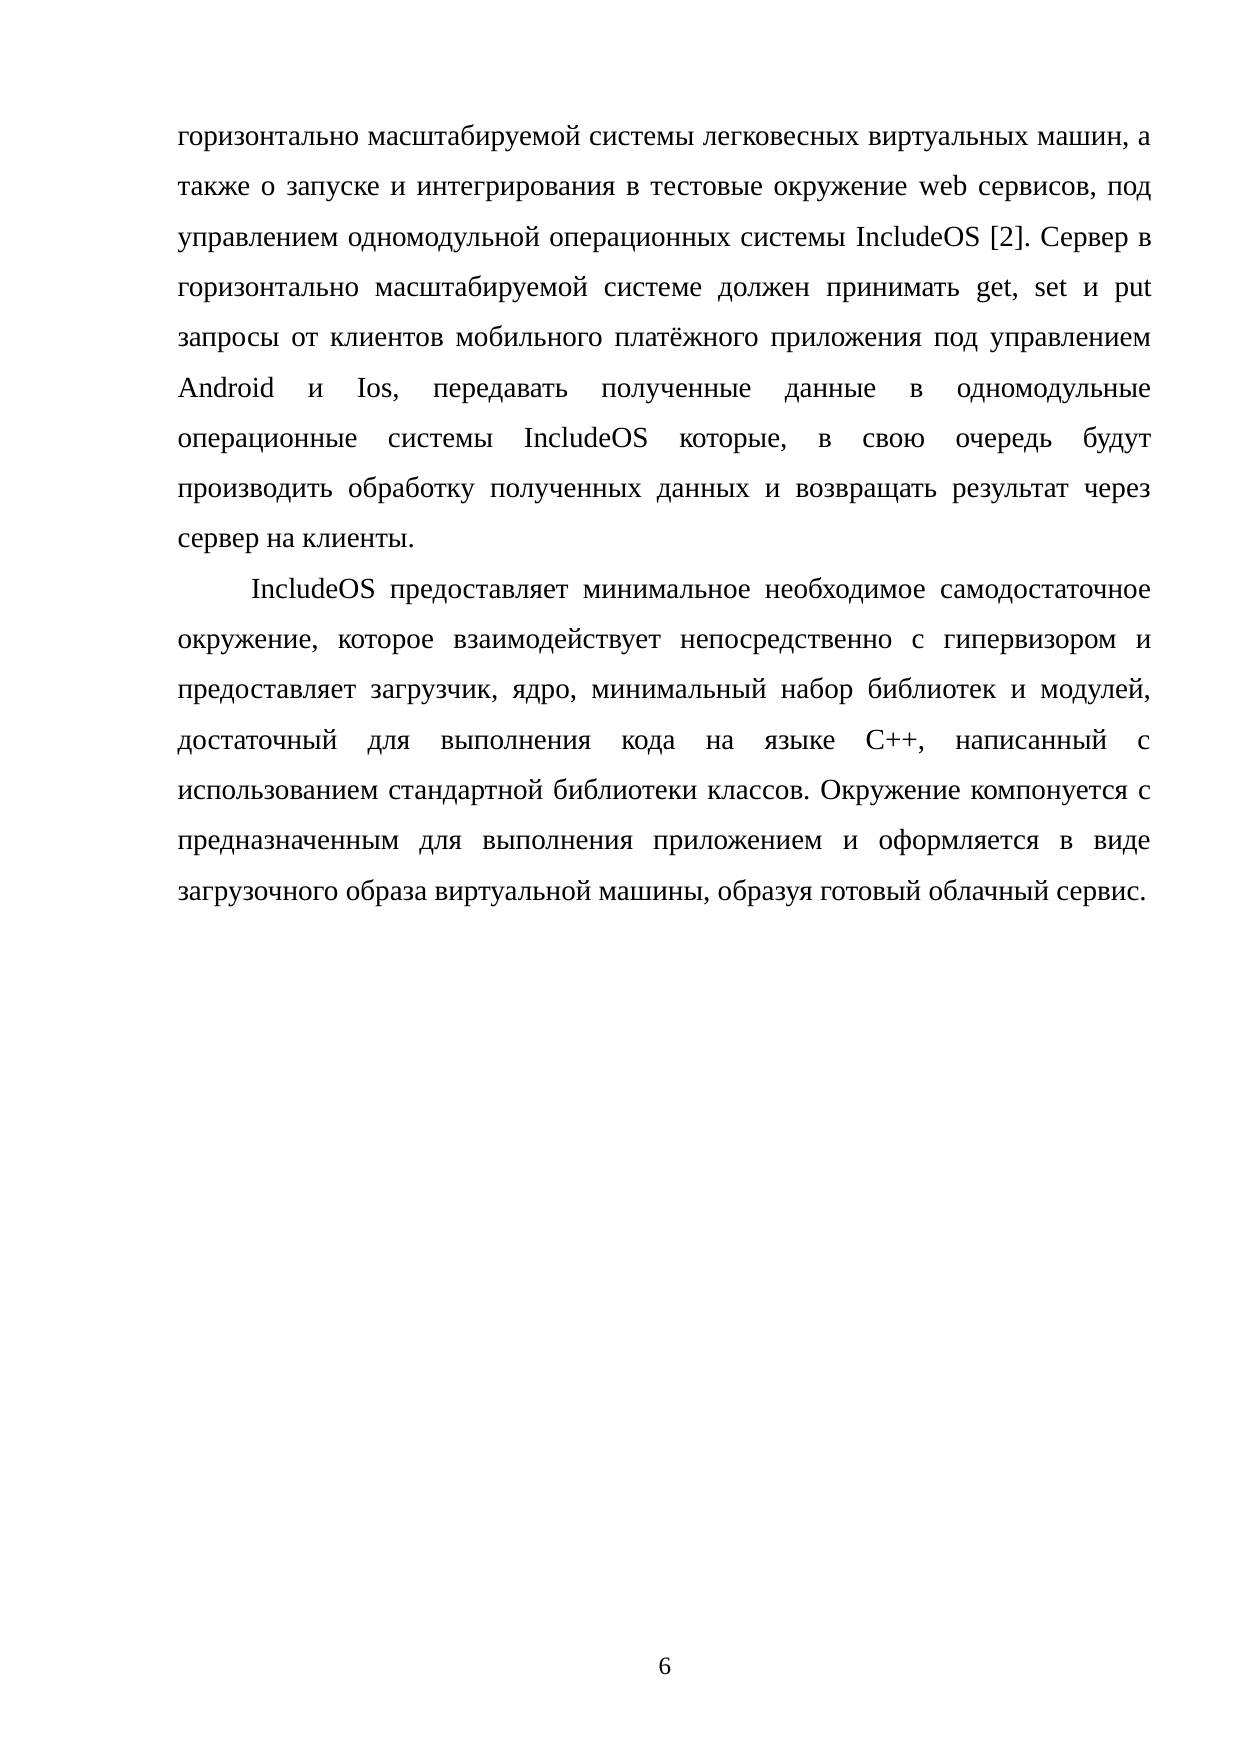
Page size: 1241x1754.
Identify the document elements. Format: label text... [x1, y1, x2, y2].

text горизонтально масштабируемой системы легковесных виртуальных машин, а также о запуске и интегрирования в тестовые окружение web сервисов, под управлением одномодульной операционных системы IncludeOS [2]. Сервер в горизонтально масштабируемой системе должен принимать get, set и put запросы от клиентов мобильного платёжного приложения под управлением Android и Ios, передавать полученные данные в одномодульные операционные системы IncludeOS которые, в свою очередь будут производить обработку полученных данных и возвращать результат через сервер на клиенты. [177, 118, 1152, 554]
text IncludeOS предоставляет минимальное необходимое самодостаточное окружение, которое взаимодействует непосредственно с гипервизором и предоставляет загрузчик, ядро, минимальный набор библиотек и модулей, достаточный для выполнения кода на языке С++, написанный с использованием стандартной библиотеки классов. Окружение компонуется с предназначенным для выполнения приложением и оформляется в виде загрузочного образа виртуальной машины, образуя готовый облачный сервис. [177, 571, 1152, 906]
